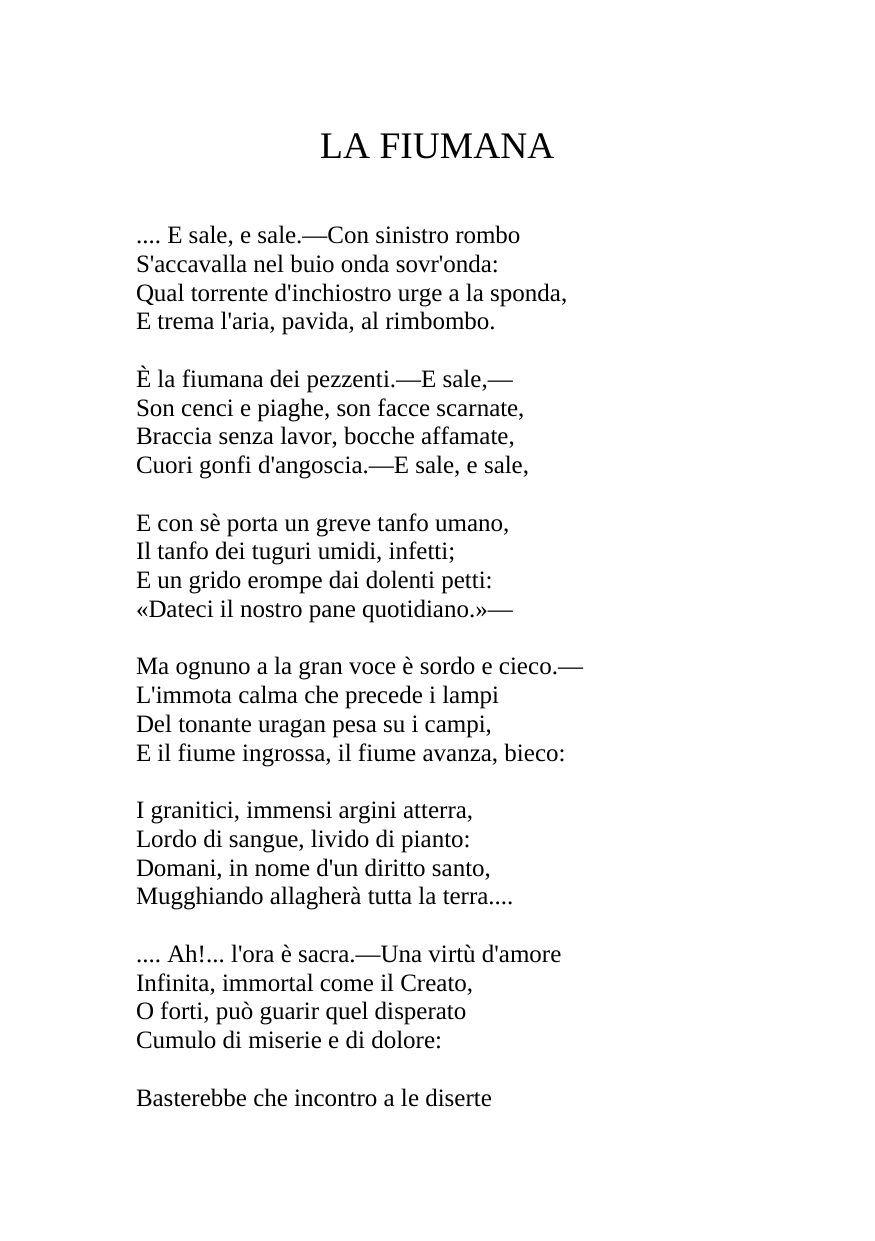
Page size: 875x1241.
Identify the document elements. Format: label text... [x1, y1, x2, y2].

text Mugghiando allagherà tutta la terra.... [106, 881, 768, 910]
text E con sè porta un greve tanfo umano, [106, 508, 768, 536]
text L'immota calma che precede i lampi [106, 680, 768, 709]
text Basterebbe che incontro a le diserte [106, 1083, 768, 1111]
text Cuori gonfi d'angoscia.—E sale, e sale, [106, 450, 768, 479]
text È la fiumana dei pezzenti.—E sale,— [106, 364, 768, 393]
text Il tanfo dei tuguri umidi, infetti; [106, 536, 768, 565]
text S'accavalla nel buio onda sovr'onda: [106, 249, 768, 278]
text E un grido erompe dai dolenti petti: [106, 565, 768, 594]
text Cumulo di miserie e di dolore: [106, 1025, 768, 1054]
text E il fiume ingrossa, il fiume avanza, bieco: [106, 738, 768, 766]
text «Dateci il nostro pane quotidiano.»— [106, 594, 768, 623]
text Braccia senza lavor, bocche affamate, [106, 421, 768, 450]
text .... E sale, e sale.—Con sinistro rombo [106, 220, 768, 249]
text Ma ognuno a la gran voce è sordo e cieco.— [106, 651, 768, 680]
text Qual torrente d'inchiostro urge a la sponda, [106, 278, 768, 306]
text I granitici, immensi argini atterra, [106, 795, 768, 824]
subtitle LA FIUMANA [106, 124, 768, 167]
text Domani, in nome d'un diritto santo, [106, 853, 768, 881]
text Lordo di sangue, livido di pianto: [106, 824, 768, 853]
text Del tonante uragan pesa su i campi, [106, 709, 768, 738]
text O forti, può guarir quel disperato [106, 996, 768, 1025]
text Infinita, immortal come il Creato, [106, 968, 768, 996]
text E trema l'aria, pavida, al rimbombo. [106, 306, 768, 335]
text .... Ah!... l'ora è sacra.—Una virtù d'amore [106, 939, 768, 968]
text Son cenci e piaghe, son facce scarnate, [106, 393, 768, 421]
